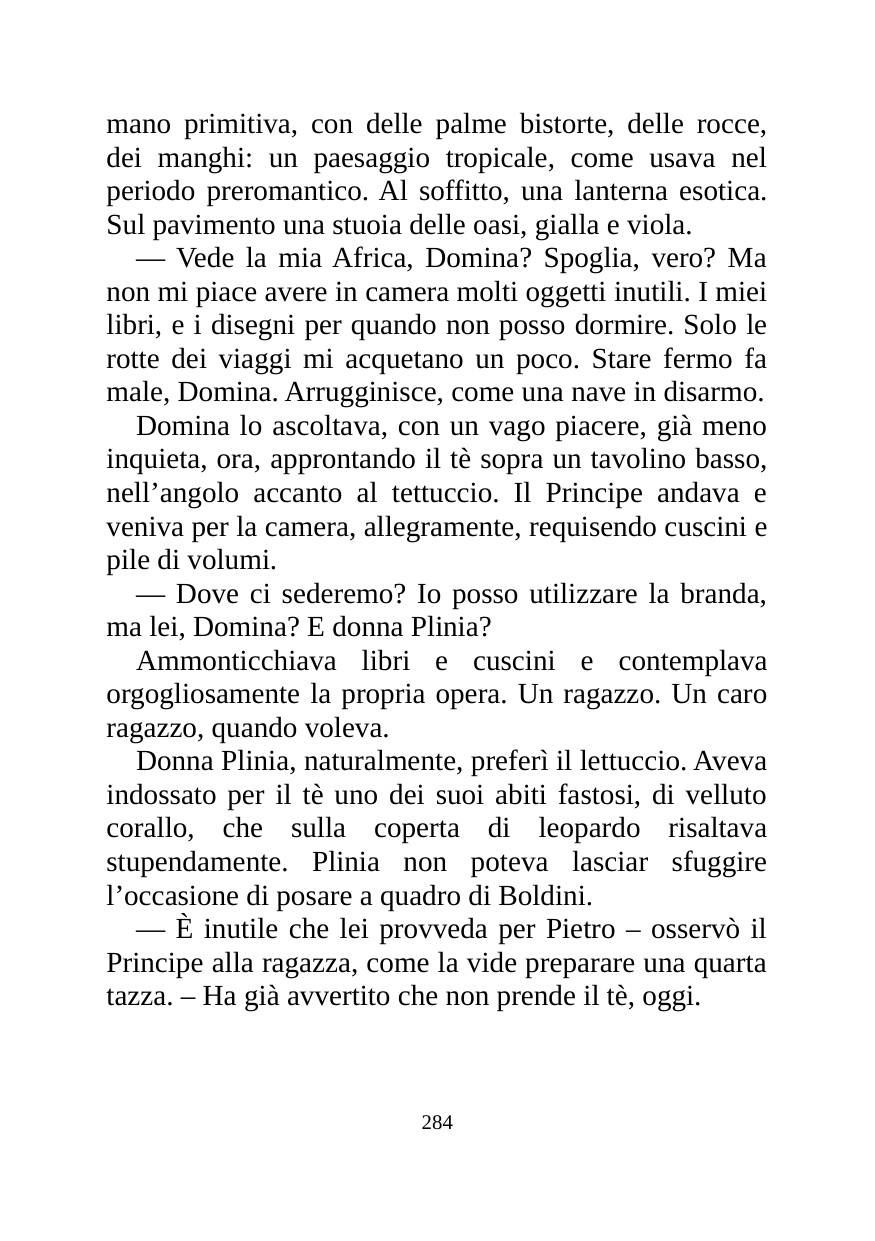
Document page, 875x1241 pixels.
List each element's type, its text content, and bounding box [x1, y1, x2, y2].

text Ammonticchiava libri e cuscini e contemplava orgogliosamente la propria opera. Un ragazzo. Un caro ragazzo, quando voleva. [106, 643, 768, 743]
text Domina lo ascoltava, con un vago piacere, già meno inquieta, ora, approntando il tè sopra un tavolino basso, nell’angolo accanto al tettuccio. Il Principe andava e veniva per la camera, allegramente, requisendo cuscini e pile di volumi. [106, 408, 768, 576]
text Donna Plinia, naturalmente, preferì il lettuccio. Aveva indossato per il tè uno dei suoi abiti fastosi, di velluto corallo, che sulla coperta di leopardo risaltava stupendamente. Plinia non poteva lasciar sfuggire l’occasione di posare a quadro di Boldini. [106, 743, 768, 911]
text — Dove ci sederemo? Io posso utilizzare la branda, ma lei, Domina? E donna Plinia? [106, 576, 768, 643]
text — È inutile che lei provveda per Pietro – osservò il Principe alla ragazza, come la vide preparare una quarta tazza. – Ha già avvertito che non prende il tè, oggi. [106, 911, 768, 1012]
text — Vede la mia Africa, Domina? Spoglia, vero? Ma non mi piace avere in camera molti oggetti inutili. I miei libri, e i disegni per quando non posso dormire. Solo le rotte dei viaggi mi acquetano un poco. Stare fermo fa male, Domina. Arrugginisce, come una nave in disarmo. [106, 240, 768, 408]
text mano primitiva, con delle palme bistorte, delle rocce, dei manghi: un paesaggio tropicale, come usava nel periodo preromantico. Al soffitto, una lanterna esotica. Sul pavimento una stuoia delle oasi, gialla e viola. [106, 106, 768, 240]
